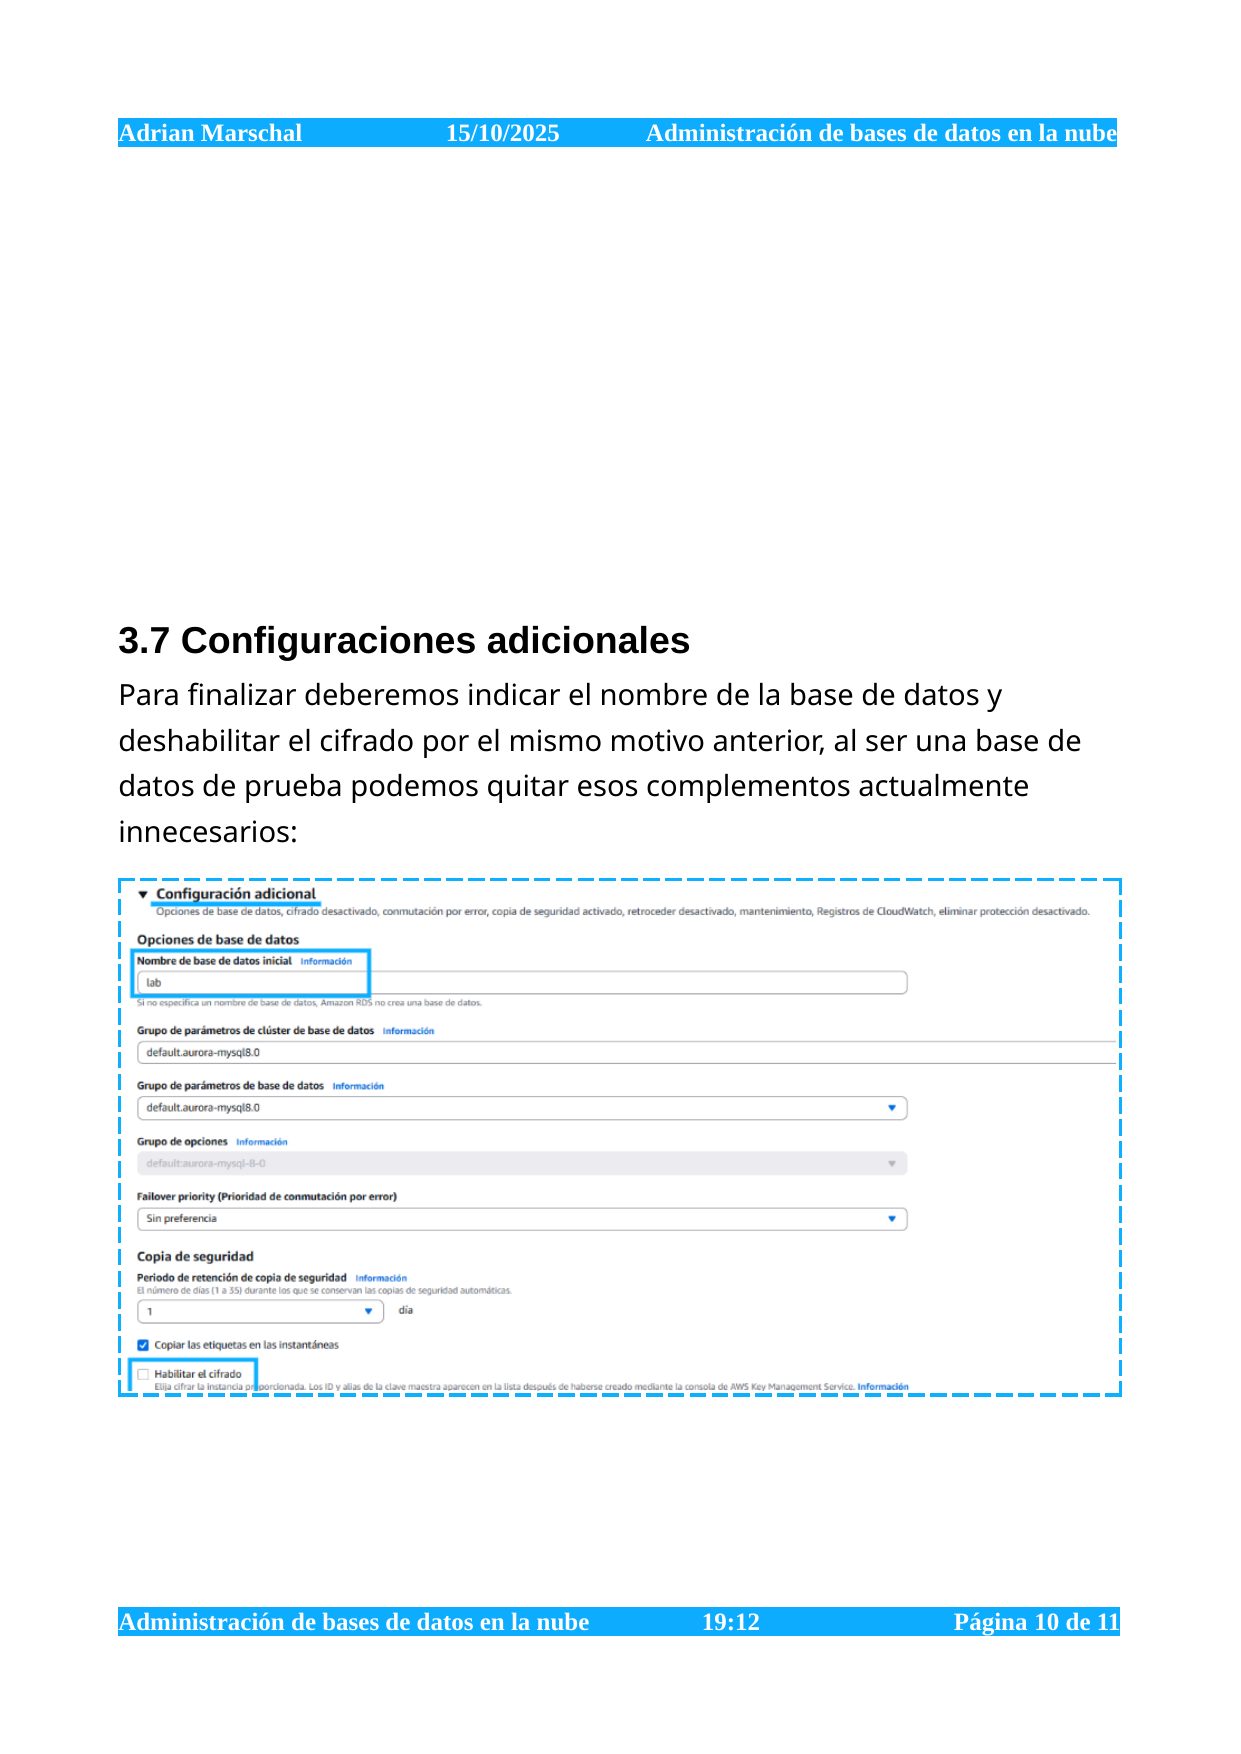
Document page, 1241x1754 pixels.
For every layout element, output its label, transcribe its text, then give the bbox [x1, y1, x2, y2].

text Para finalizar deberemos indicar el nombre de la base de datos y deshabilitar el cifrado por el mismo motivo anterior, al ser una base de datos de prueba podemos quitar esos complementos actualmente innecesarios: [118, 674, 1122, 851]
picture [132, 1362, 254, 1391]
subtitle 3.7 Configuraciones adicionales [118, 619, 1122, 662]
picture [124, 884, 1117, 1391]
